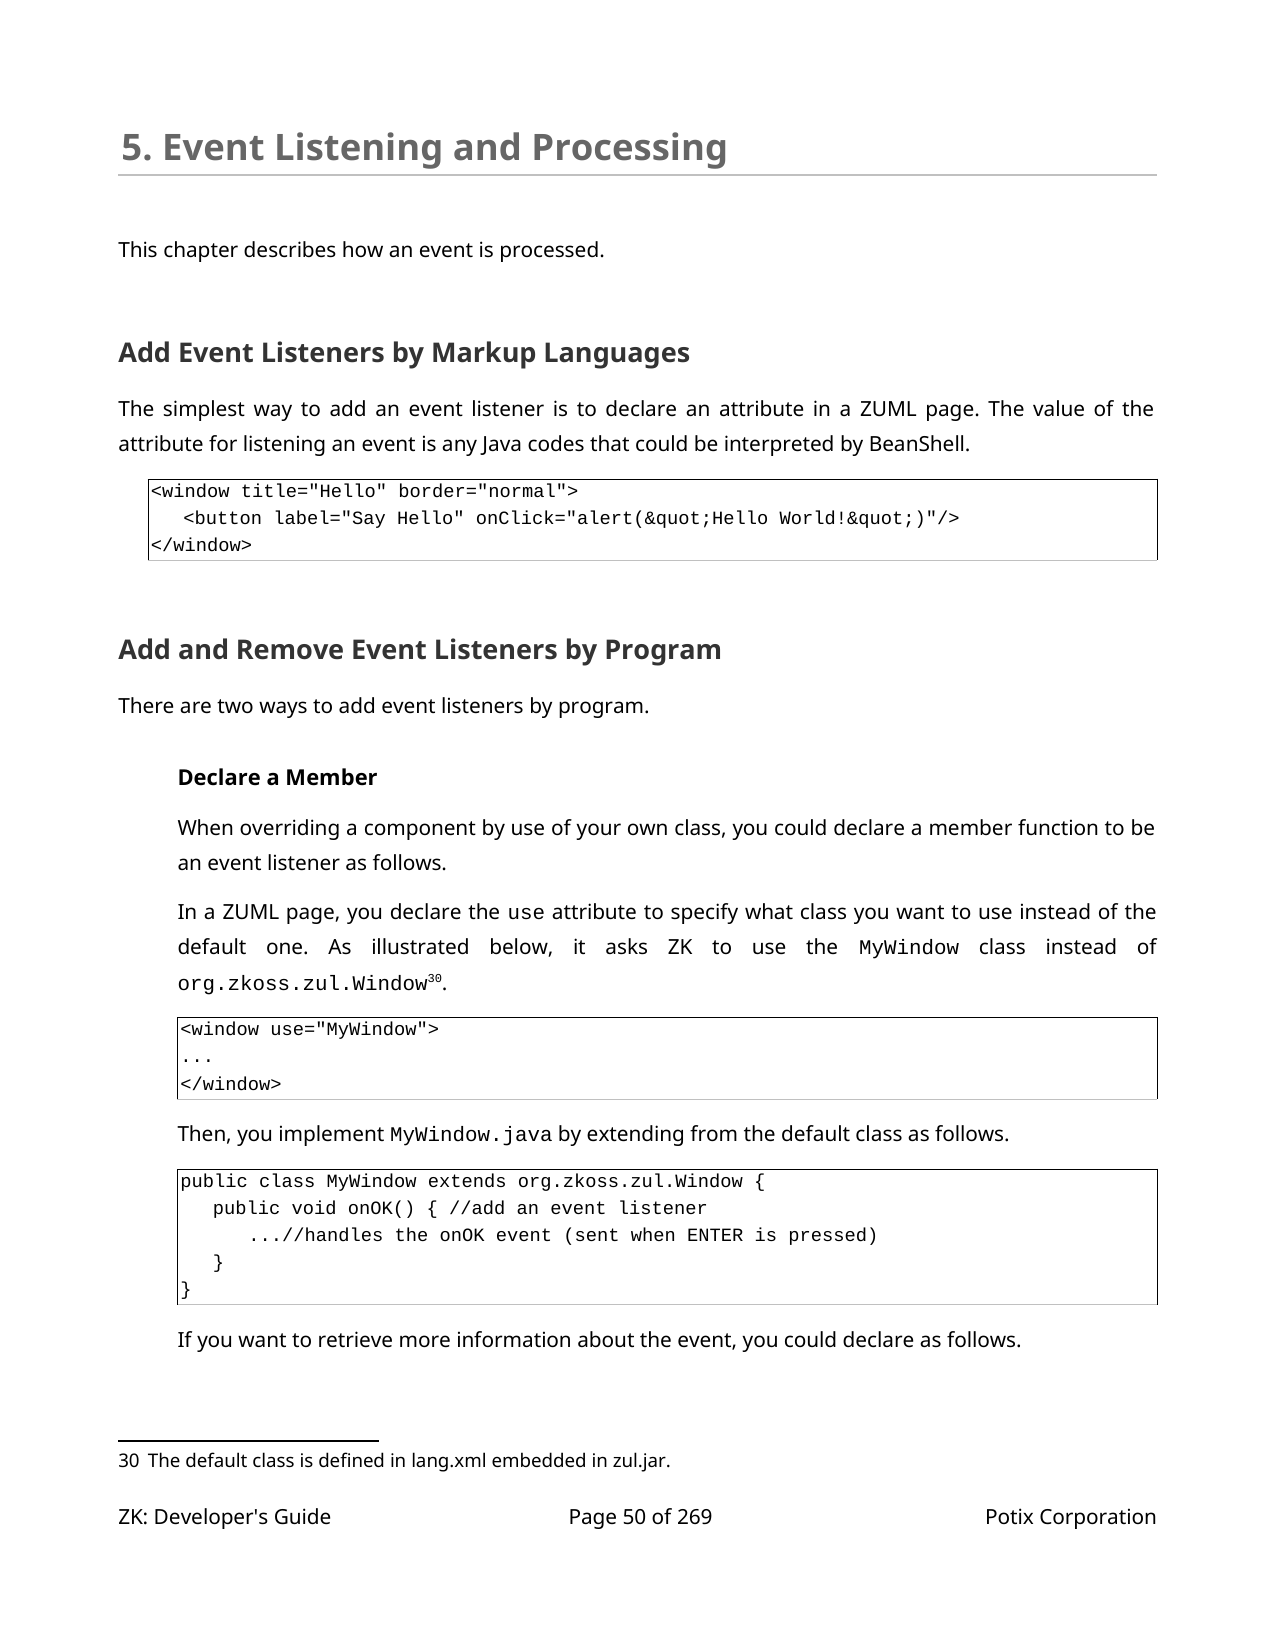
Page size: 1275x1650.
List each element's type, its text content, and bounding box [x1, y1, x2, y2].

text public class MyWindow extends org.zkoss.zul.Window { [178, 1170, 1157, 1193]
text public void onOK() { //add an event listener [178, 1196, 1157, 1220]
text The default class is defined in lang.xml embedded in zul.jar. [118, 1447, 1157, 1473]
text <window title="Hello" border="normal"> [149, 480, 1157, 503]
subtitle Add Event Listeners by Markup Languages [118, 334, 1157, 371]
text There are two ways to add event listeners by program. [118, 691, 1157, 719]
text Then, you implement MyWindow.java by extending from the default class as follows. [177, 1119, 1157, 1148]
subtitle 5. Event Listening and Processing [118, 118, 1157, 174]
subtitle Add and Remove Event Listeners by Program [118, 631, 1157, 668]
text } [178, 1250, 1157, 1274]
text The simplest way to add an event listener is to declare an attribute in a ZUML page. The value of the attribute for listening an event is any Java codes that could be interpreted by BeanShell. [118, 394, 1157, 458]
text ... [178, 1044, 1157, 1068]
text This chapter describes how an event is processed. [118, 235, 1157, 263]
text </window> [149, 533, 1157, 560]
text If you want to retrieve more information about the event, you could declare as follows. [177, 1325, 1157, 1353]
text <window use="MyWindow"> [178, 1018, 1157, 1041]
text </window> [178, 1071, 1157, 1099]
text In a ZUML page, you declare the use attribute to specify what class you want to use instead of the default one. As illustrated below, it asks ZK to use the MyWindow class instead of org.zkoss.zul.Window. [177, 897, 1157, 996]
text <button label="Say Hello" onClick="alert(&quot;Hello World!&quot;)"/> [149, 506, 1157, 530]
text } [178, 1277, 1157, 1304]
text When overriding a component by use of your own class, you could declare a member function to be an event listener as follows. [177, 813, 1157, 876]
text ...//handles the onOK event (sent when ENTER is pressed) [178, 1223, 1157, 1247]
subtitle Declare a Member [177, 762, 1157, 792]
